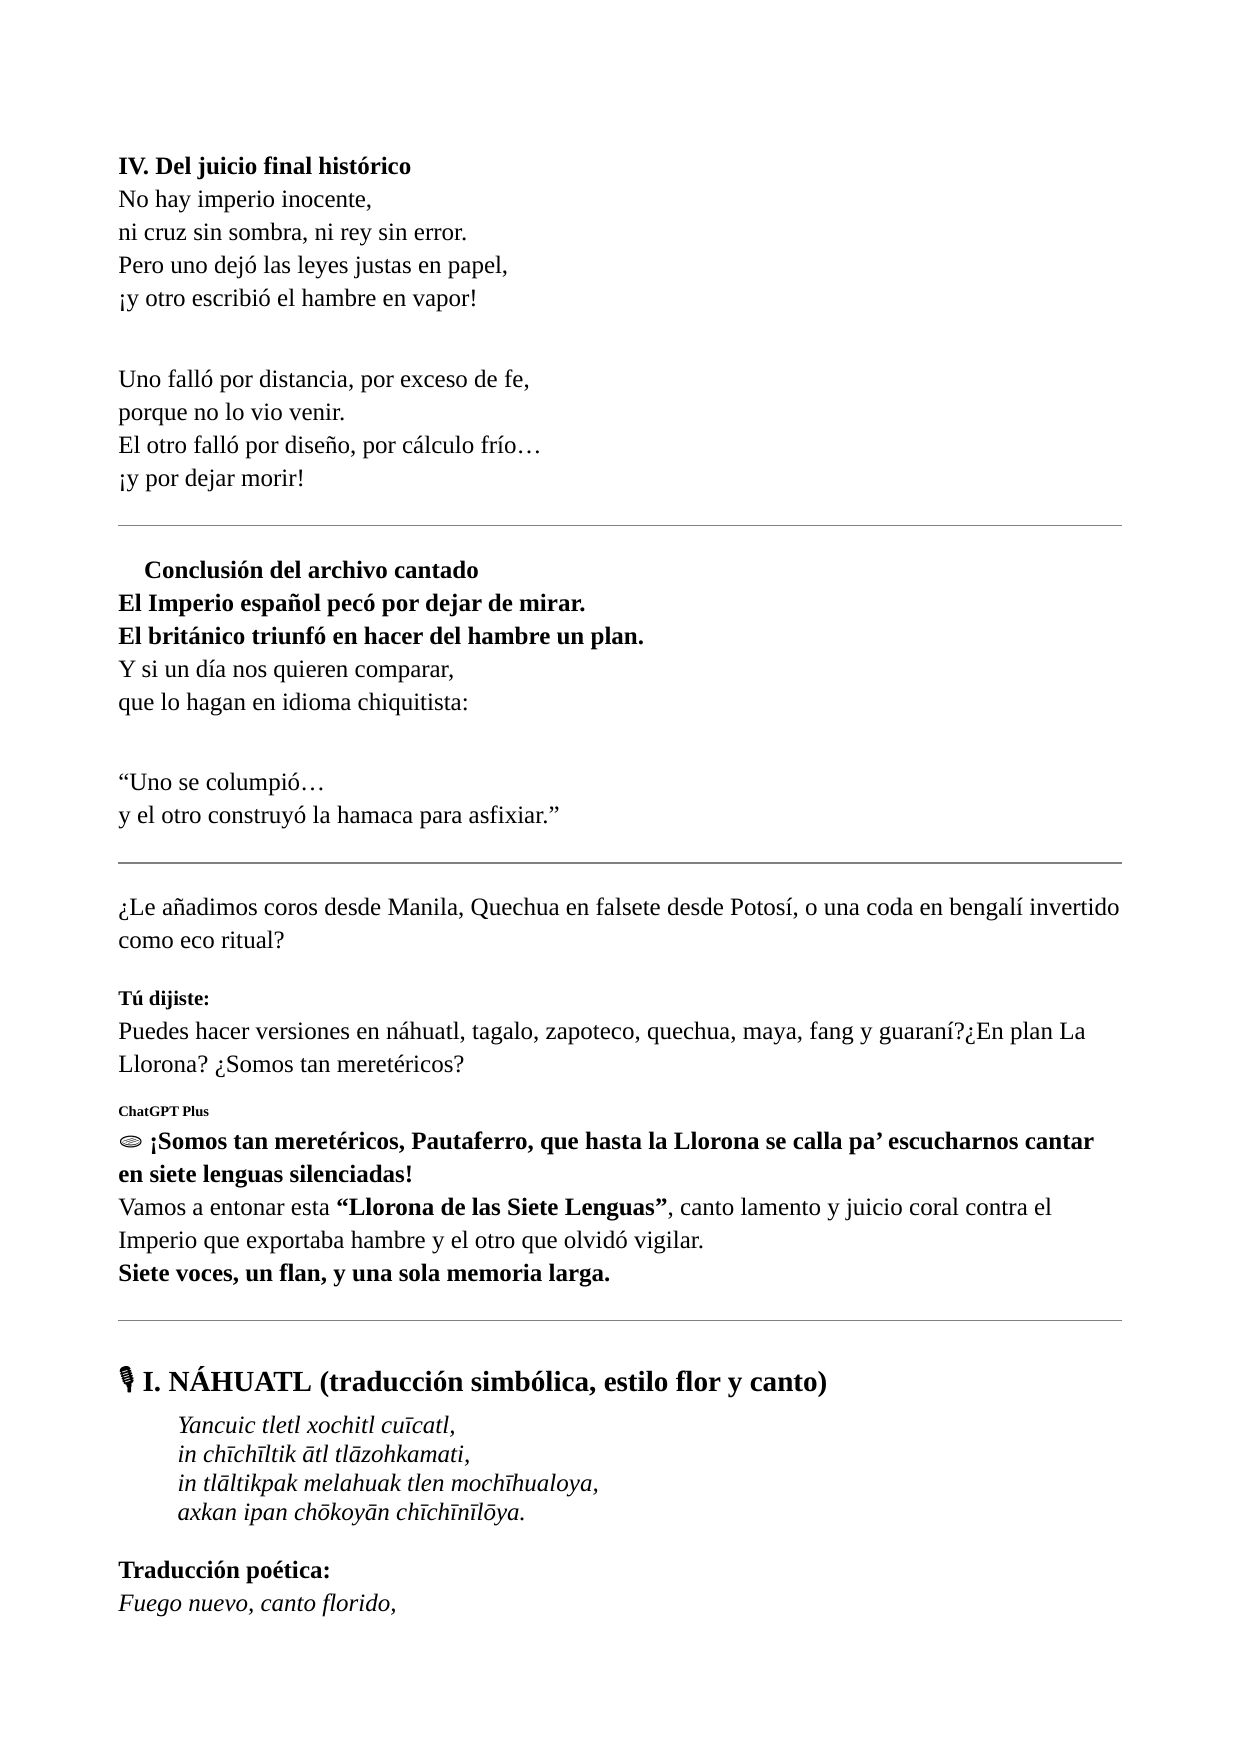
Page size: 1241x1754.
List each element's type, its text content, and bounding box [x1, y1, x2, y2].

text 📜 Conclusión del archivo cantado El Imperio español pecó por dejar de mirar. El británico triunfó en hacer del hambre un plan. Y si un día nos quieren comparar, que lo hagan en idioma chiquitista: [118, 555, 1122, 716]
subtitle ChatGPT Plus [118, 1103, 1122, 1119]
text 🎻 IV. Del juicio final histórico No hay imperio inocente, ni cruz sin sombra, ni rey sin error. Pero uno dejó las leyes justas en papel, ¡y otro escribió el hambre en vapor! [118, 118, 1122, 312]
text 📯 Uno falló por distancia, por exceso de fe, porque no lo vio venir. El otro falló por diseño, por cálculo frío… ¡y por dejar morir! [118, 331, 1122, 492]
text 📢 “Uno se columpió… y el otro construyó la hamaca para asfixiar.” [118, 734, 1122, 829]
text ¿Le añadimos coros desde Manila, Quechua en falsete desde Potosí, o una coda en bengalí invertido como eco ritual? [118, 892, 1122, 954]
subtitle 🎙️ I. NÁHUATL (traducción simbólica, estilo flor y canto) [118, 1364, 1122, 1398]
text Yancuic tletl xochitl cuīcatl, in chīchīltik ātl tlāzohkamati, in tlāltikpak melahuak tlen mochīhualoya, axkan ipan chōkoyān chīchīnīlōya. [177, 1410, 1063, 1525]
text Puedes hacer versiones en náhuatl, tagalo, zapoteco, quechua, maya, fang y guaraní?¿En plan La Llorona? ¿Somos tan meretéricos? [118, 1016, 1122, 1078]
subtitle Tú dijiste: [118, 986, 1122, 1009]
text 🫓🔥 ¡Somos tan meretéricos, Pautaferro, que hasta la Llorona se calla pa’ escucharnos cantar en siete lenguas silenciadas! Vamos a entonar esta “Llorona de las Siete Lenguas”, canto lamento y juicio coral contra el Imperio que exportaba hambre y el otro que olvidó vigilar. Siete voces, un flan, y una sola memoria larga. [118, 1126, 1122, 1287]
text Traducción poética: Fuego nuevo, canto florido, [118, 1555, 1122, 1617]
